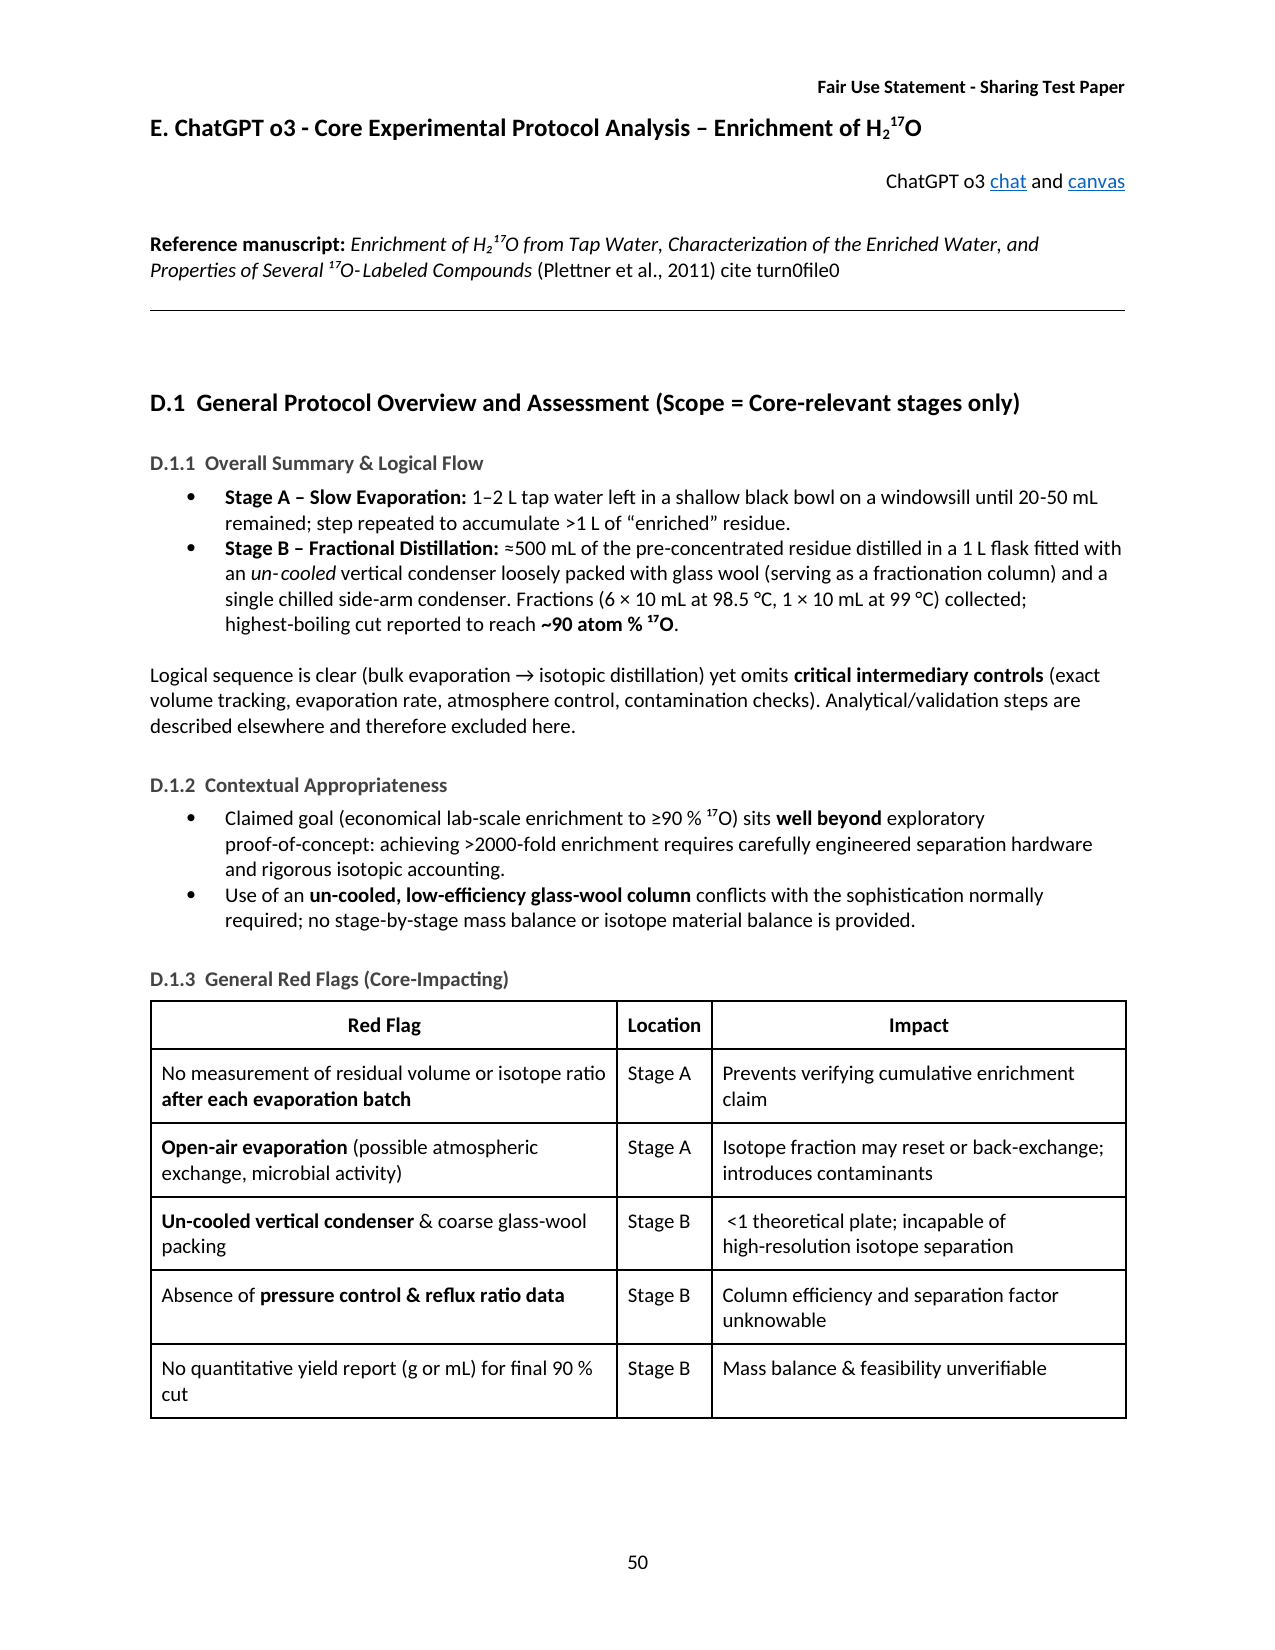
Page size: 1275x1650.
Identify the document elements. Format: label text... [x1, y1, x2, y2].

table_cell Column efficiency and separation factor unknowable [713, 1271, 1125, 1343]
table_header Impact [713, 1002, 1125, 1048]
list Stage A – Slow Evaporation: 1–2 L tap water left in a shallow black bowl on a windowsill until 20‑50 mL remained; step repeated to accumulate >1 L of “enriched” residue. [187, 484, 1125, 535]
subtitle D.1.2 Contextual Appropriateness [150, 772, 1125, 797]
list Stage B – Fractional Distillation: ≈500 mL of the pre‑concentrated residue distilled in a 1 L flask fitted with an un‑cooled vertical condenser loosely packed with glass wool (serving as a fractionation column) and a single chilled side‑arm condenser. Fractions (6 × 10 mL at 98.5 °C, 1 × 10 mL at 99 °C) collected; highest‑boiling cut reported to reach ~90 atom % ¹⁷O. [187, 535, 1125, 637]
table_cell <1 theoretical plate; incapable of high‑resolution isotope separation [713, 1198, 1125, 1269]
table_cell Prevents verifying cumulative enrichment claim [713, 1050, 1125, 1122]
table_cell Open‑air evaporation (possible atmospheric exchange, microbial activity) [152, 1124, 616, 1196]
table_cell No measurement of residual volume or isotope ratio after each evaporation batch [152, 1050, 616, 1122]
table_cell Stage A [618, 1050, 711, 1122]
table_cell Stage A [618, 1124, 711, 1196]
table_cell Un‑cooled vertical condenser & coarse glass‑wool packing [152, 1198, 616, 1269]
table_cell Stage B [618, 1345, 711, 1417]
list Claimed goal (economical lab‑scale enrichment to ≥90 % ¹⁷O) sits well beyond exploratory proof‑of‑concept: achieving >2000‑fold enrichment requires carefully engineered separation hardware and rigorous isotopic accounting. [187, 806, 1125, 882]
table_header Location [618, 1002, 711, 1048]
text ChatGPT o3 chat and canvas [150, 168, 1125, 193]
text Reference manuscript: Enrichment of H₂¹⁷O from Tap Water, Characterization of the Enriched Water, and Properties of Several ¹⁷O‑Labeled Compounds (Plettner et al., 2011) cite turn0file0 [150, 231, 1125, 282]
subtitle D.1.3 General Red Flags (Core‑Impacting) [150, 966, 1125, 991]
table_cell Mass balance & feasibility unverifiable [713, 1345, 1125, 1417]
list Use of an un‑cooled, low‑efficiency glass‑wool column conflicts with the sophistication normally required; no stage‑by‑stage mass balance or isotope material balance is provided. [187, 882, 1125, 933]
subtitle ChatGPT o3 - Core Experimental Protocol Analysis – Enrichment of H217O [150, 112, 1125, 143]
table_cell Stage B [618, 1271, 711, 1343]
table_cell Absence of pressure control & reflux ratio data [152, 1271, 616, 1343]
table_cell Stage B [618, 1198, 711, 1269]
subtitle D.1 General Protocol Overview and Assessment (Scope = Core‑relevant stages only) [150, 387, 1125, 417]
table_cell Isotope fraction may reset or back‑exchange; introduces contaminants [713, 1124, 1125, 1196]
table_header Red Flag [152, 1002, 616, 1048]
table_cell No quantitative yield report (g or mL) for final 90 % cut [152, 1345, 616, 1417]
text Logical sequence is clear (bulk evaporation → isotopic distillation) yet omits critical intermediary controls (exact volume tracking, evaporation rate, atmosphere control, contamination checks). Analytical/validation steps are described elsewhere and therefore excluded here. [150, 662, 1125, 738]
subtitle D.1.1 Overall Summary & Logical Flow [150, 451, 1125, 476]
